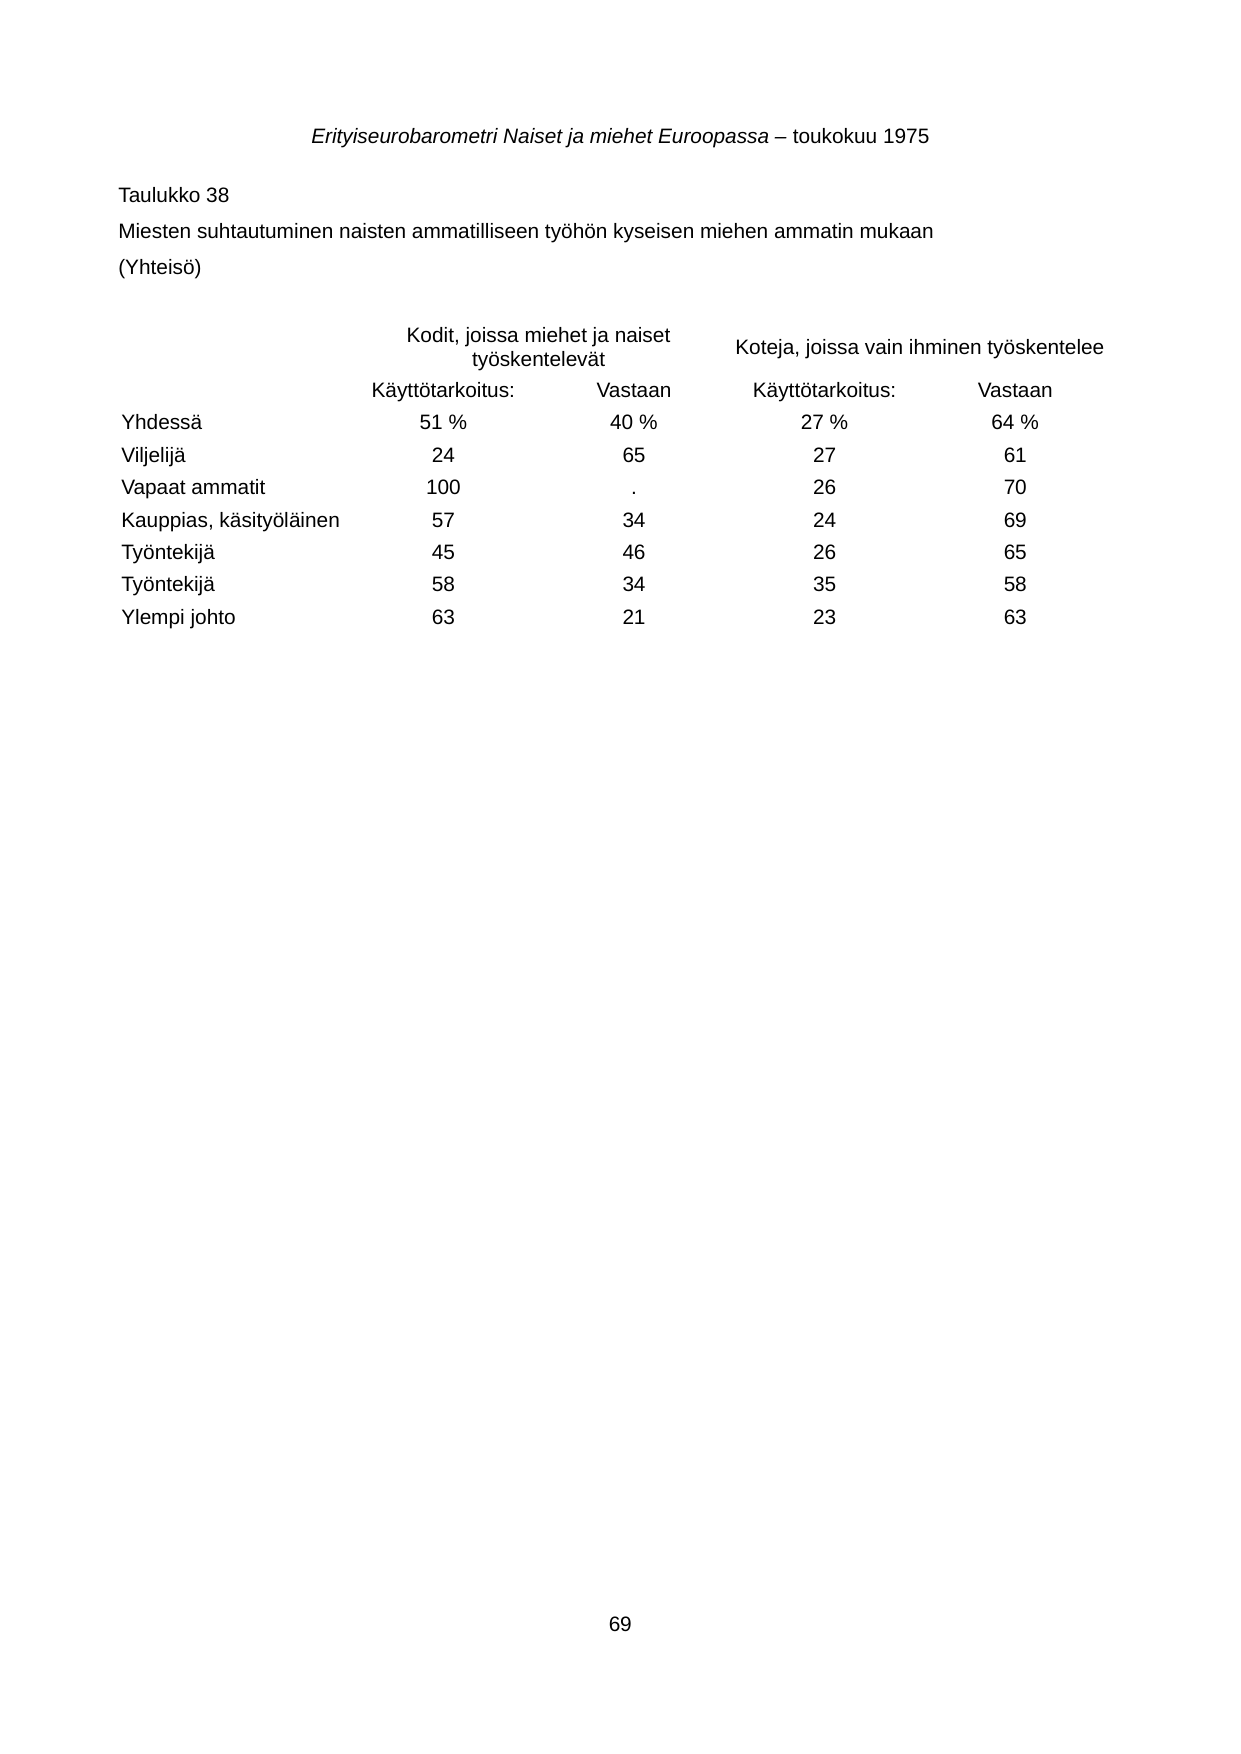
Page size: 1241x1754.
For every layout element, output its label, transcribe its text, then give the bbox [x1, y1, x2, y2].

text Miesten suhtautuminen naisten ammatilliseen työhön kyseisen miehen ammatin mukaan [118, 219, 1122, 243]
table_cell Käyttötarkoitus: [348, 374, 538, 406]
table_cell 70 [920, 471, 1110, 503]
text Taulukko 38 [118, 183, 1122, 207]
table_cell Työntekijä [118, 536, 348, 568]
table_cell 100 [348, 471, 538, 503]
table_cell 46 [539, 536, 729, 568]
table_cell Viljelijä [118, 439, 348, 471]
table_cell . [539, 471, 729, 503]
table_cell 23 [729, 600, 920, 633]
table_cell 34 [539, 503, 729, 536]
table_cell 26 [729, 536, 920, 568]
table_header [118, 320, 348, 374]
table_cell 61 [920, 439, 1110, 471]
table_cell Vapaat ammatit [118, 471, 348, 503]
table_cell Vastaan [539, 374, 729, 406]
table_cell 51 % [348, 406, 538, 438]
table_cell 63 [348, 600, 538, 633]
table_cell Työntekijä [118, 568, 348, 600]
table_cell 40 % [539, 406, 729, 438]
table_cell [118, 374, 348, 406]
table_cell 35 [729, 568, 920, 600]
table_cell 27 % [729, 406, 920, 438]
table_cell 26 [729, 471, 920, 503]
table_cell 65 [539, 439, 729, 471]
table_cell 69 [920, 503, 1110, 536]
table_cell 24 [348, 439, 538, 471]
table_cell 57 [348, 503, 538, 536]
table_header Kodit, joissa miehet ja naiset työskentelevät [348, 320, 729, 374]
table_header Koteja, joissa vain ihminen työskentelee [729, 320, 1110, 374]
table_cell Yhdessä [118, 406, 348, 438]
text (Yhteisö) [118, 254, 1122, 278]
table_cell 64 % [920, 406, 1110, 438]
table_cell 58 [920, 568, 1110, 600]
table_cell 27 [729, 439, 920, 471]
table_cell 65 [920, 536, 1110, 568]
table_cell Käyttötarkoitus: [729, 374, 920, 406]
table_cell 58 [348, 568, 538, 600]
table_cell 21 [539, 600, 729, 633]
table_cell 24 [729, 503, 920, 536]
table_cell 63 [920, 600, 1110, 633]
table_cell 34 [539, 568, 729, 600]
table_cell Ylempi johto [118, 600, 348, 633]
table_cell Kauppias, käsityöläinen [118, 503, 348, 536]
table_cell 45 [348, 536, 538, 568]
table_cell Vastaan [920, 374, 1110, 406]
